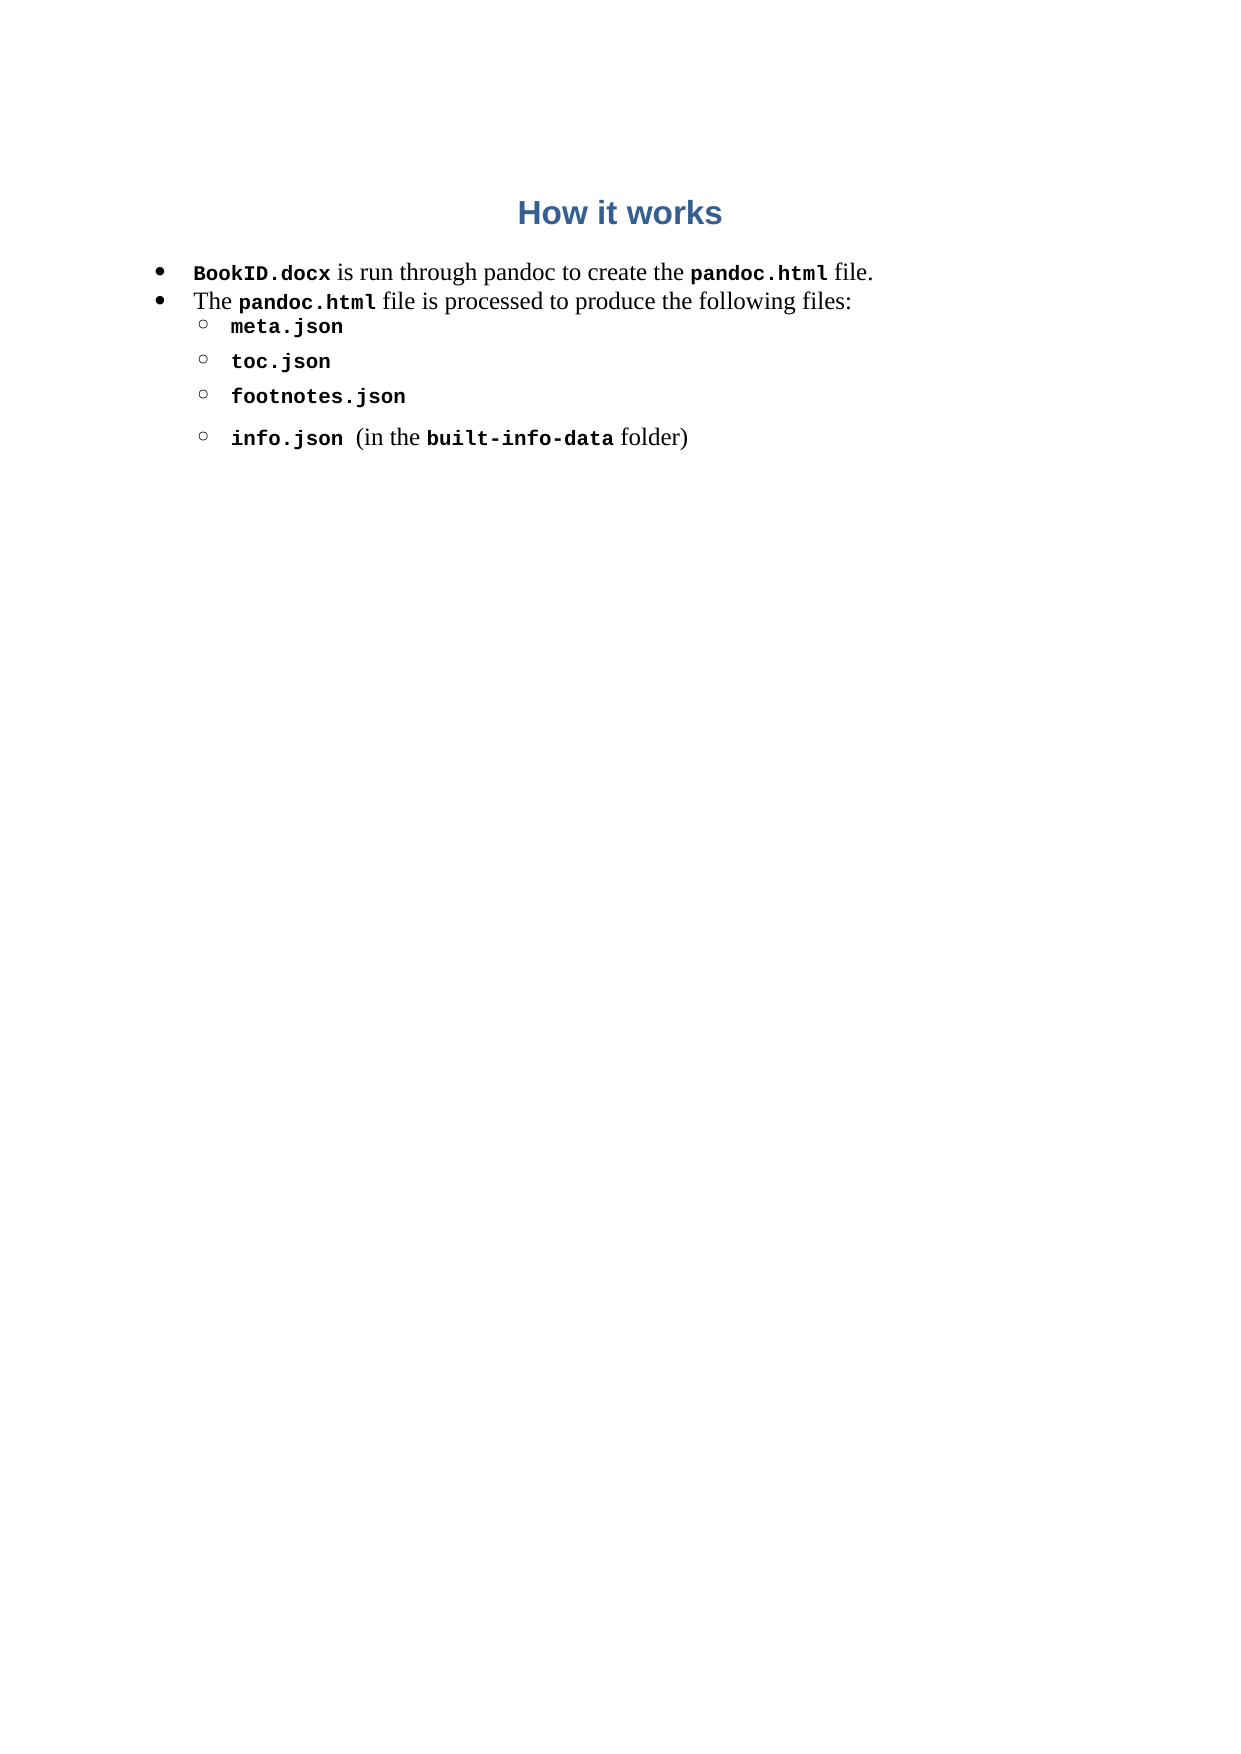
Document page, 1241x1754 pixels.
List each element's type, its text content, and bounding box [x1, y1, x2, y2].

list The pandoc.html file is processed to produce the following files: [156, 286, 1122, 316]
list meta.json [193, 316, 1122, 339]
list info.json (in the built-info-data folder) [193, 422, 1122, 452]
list toc.json [193, 351, 1122, 375]
subtitle How it works [118, 193, 1122, 232]
list footnotes.json [193, 387, 1122, 410]
list BookID.docx is run through pandoc to create the pandoc.html file. [156, 257, 1122, 286]
